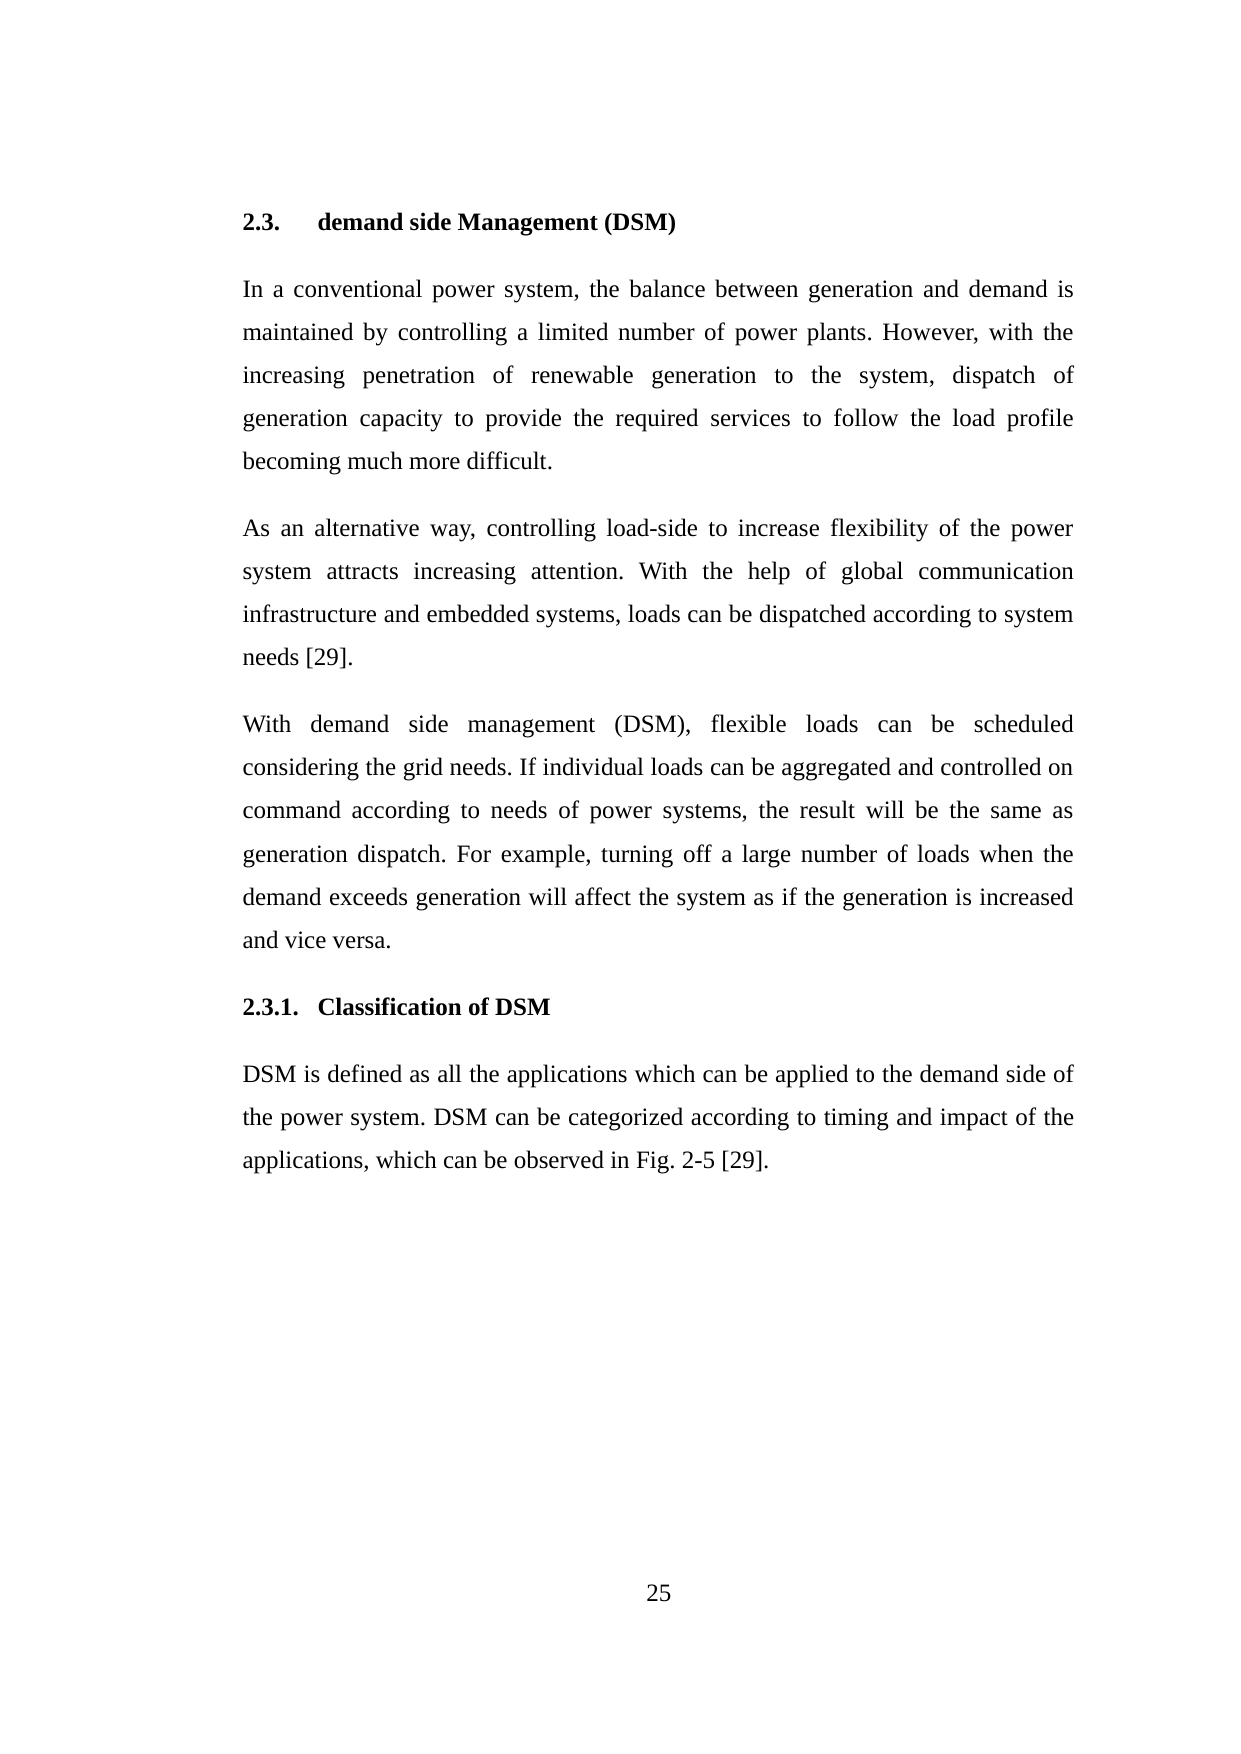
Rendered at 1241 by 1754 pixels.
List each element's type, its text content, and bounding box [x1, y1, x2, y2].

subtitle Classification of DSM [242, 992, 1075, 1021]
subtitle demand side Management (DSM) [242, 207, 1075, 236]
subtitle In a conventional power system, the balance between generation and demand is maintained by controlling a limited number of power plants. However, with the increasing penetration of renewable generation to the system, dispatch of generation capacity to provide the required services to follow the load profile becoming much more difficult. [242, 274, 1075, 475]
text DSM is defined as all the applications which can be applied to the demand side of the power system. DSM can be categorized according to timing and impact of the applications, which can be observed in Fig. 2-5 [29]⁠. [242, 1059, 1075, 1174]
subtitle As an alternative way, controlling load-side to increase flexibility of the power system attracts increasing attention. With the help of global communication infrastructure and embedded systems, loads can be dispatched according to system needs [29]⁠. [242, 513, 1075, 671]
text With demand side management (DSM), flexible loads can be scheduled considering the grid needs. If individual loads can be aggregated and controlled on command according to needs of power systems, the result will be the same as generation dispatch. For example, turning off a large number of loads when the demand exceeds generation will affect the system as if the generation is increased and vice versa. [242, 709, 1075, 954]
